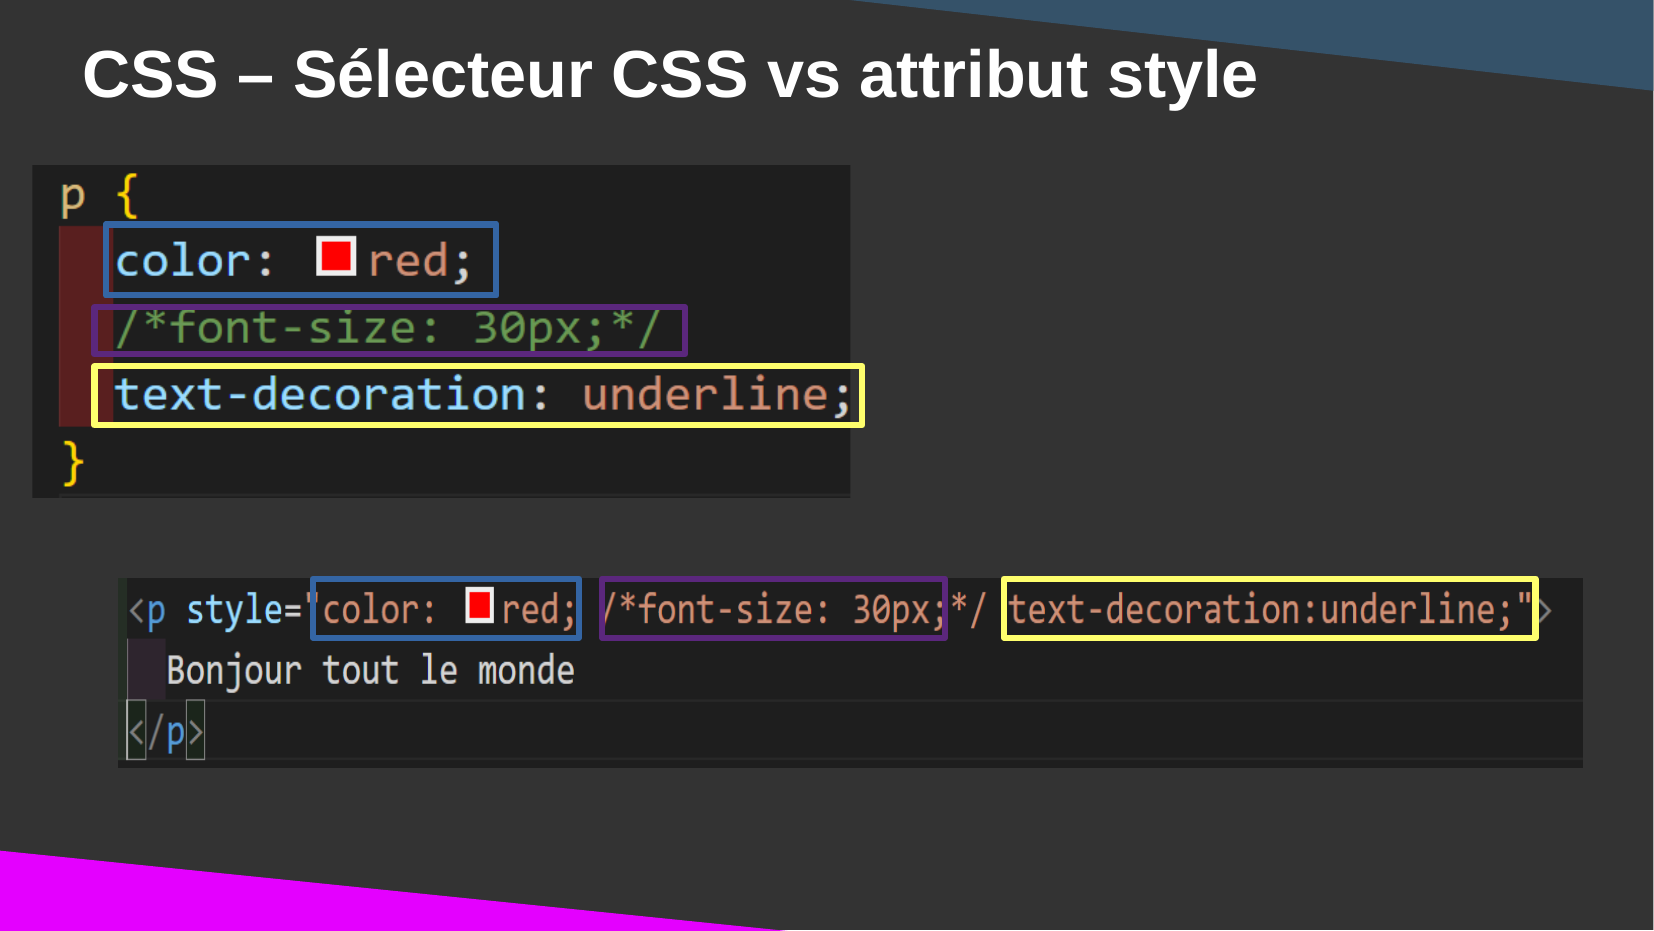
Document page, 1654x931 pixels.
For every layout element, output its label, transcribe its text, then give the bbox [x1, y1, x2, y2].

title CSS – Sélecteur CSS vs attribut style [82, 37, 1571, 114]
picture [98, 369, 851, 422]
picture [605, 582, 942, 635]
picture [118, 578, 1583, 768]
picture [316, 582, 576, 635]
picture [1007, 582, 1532, 635]
text_box [849, 0, 1654, 91]
picture [32, 165, 851, 498]
text_box [0, 850, 788, 931]
